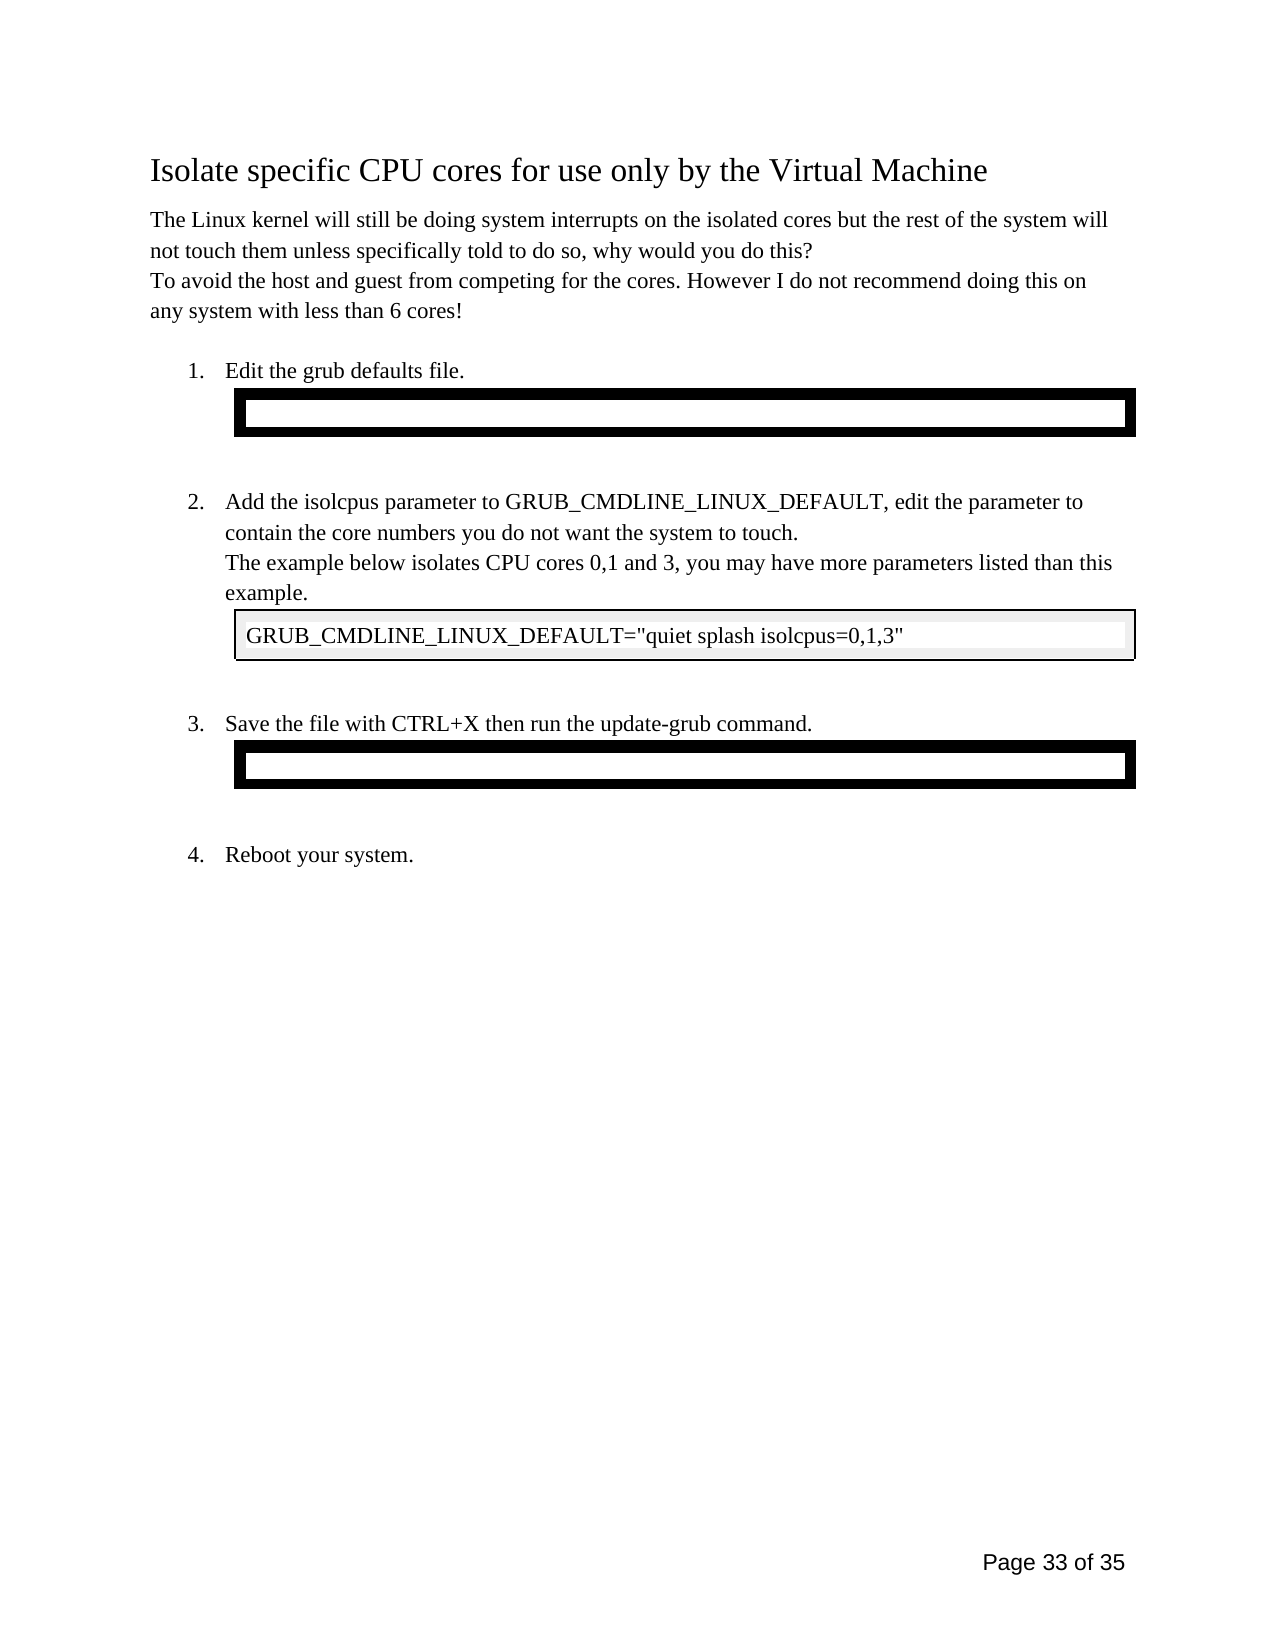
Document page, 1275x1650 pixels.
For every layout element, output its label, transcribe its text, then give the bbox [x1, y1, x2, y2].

list Edit the grub defaults file. [187, 358, 1125, 384]
table_cell [236, 791, 1134, 839]
list Save the file with CTRL+X then run the update-grub command. [187, 710, 1125, 736]
table_header sudo nano /etc/default/grub [236, 390, 1134, 437]
text The Linux kernel will still be doing system interrupts on the isolated cores but the rest of the system will not touch them unless specifically told to do so, why would you do this? To avoid the host and guest from competing for the cores. However I do not recommend doing this on any system with less than 6 cores! [150, 207, 1125, 323]
table_cell [236, 439, 1134, 486]
table_header sudo update-grub [236, 742, 1134, 789]
list Add the isolcpus parameter to GRUB_CMDLINE_LINUX_DEFAULT, edit the parameter to contain the core numbers you do not want the system to touch. The example below isolates CPU cores 0,1 and 3, you may have more parameters listed than this example. [187, 488, 1125, 605]
table_cell [236, 661, 1134, 708]
table_header GRUB_CMDLINE_LINUX_DEFAULT="quiet splash isolcpus=0,1,3" [236, 611, 1134, 658]
list Reboot your system. [187, 841, 1125, 867]
subtitle Isolate specific CPU cores for use only by the Virtual Machine [150, 150, 1125, 188]
